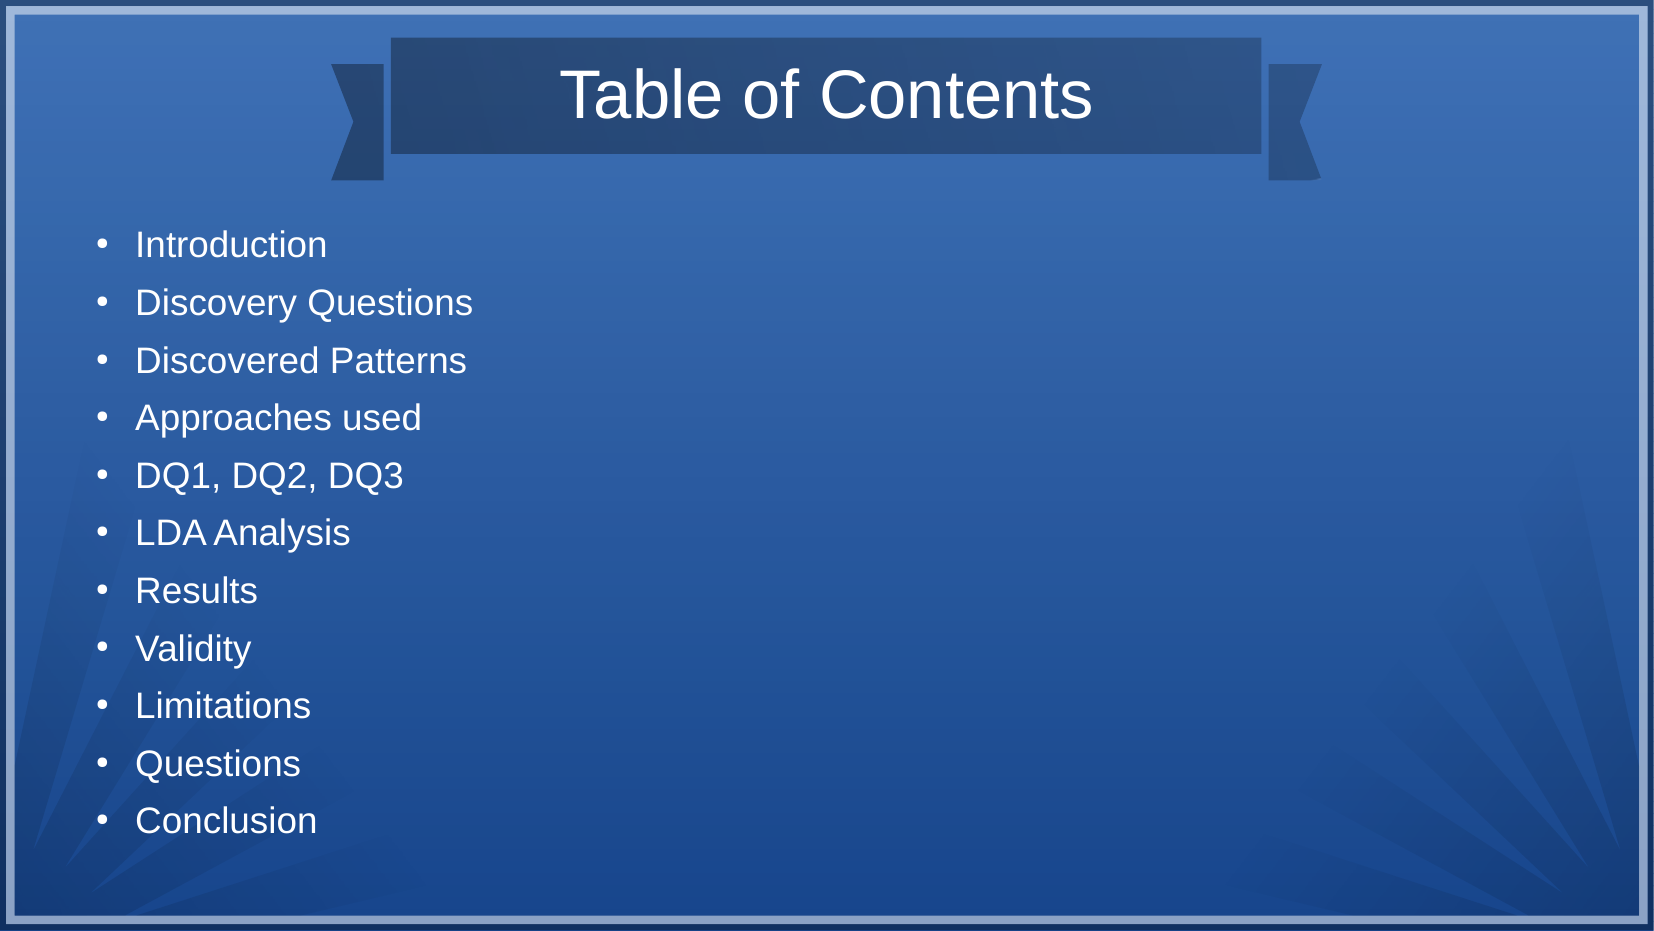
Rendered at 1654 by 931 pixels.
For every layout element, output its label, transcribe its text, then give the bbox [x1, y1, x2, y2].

title Table of Contents [389, 35, 1264, 154]
list Introduction Discovery Questions Discovered Patterns Approaches used DQ1, DQ2, DQ3 LDA Analysis Results Validity Limitations Questions Conclusion [82, 224, 1571, 848]
